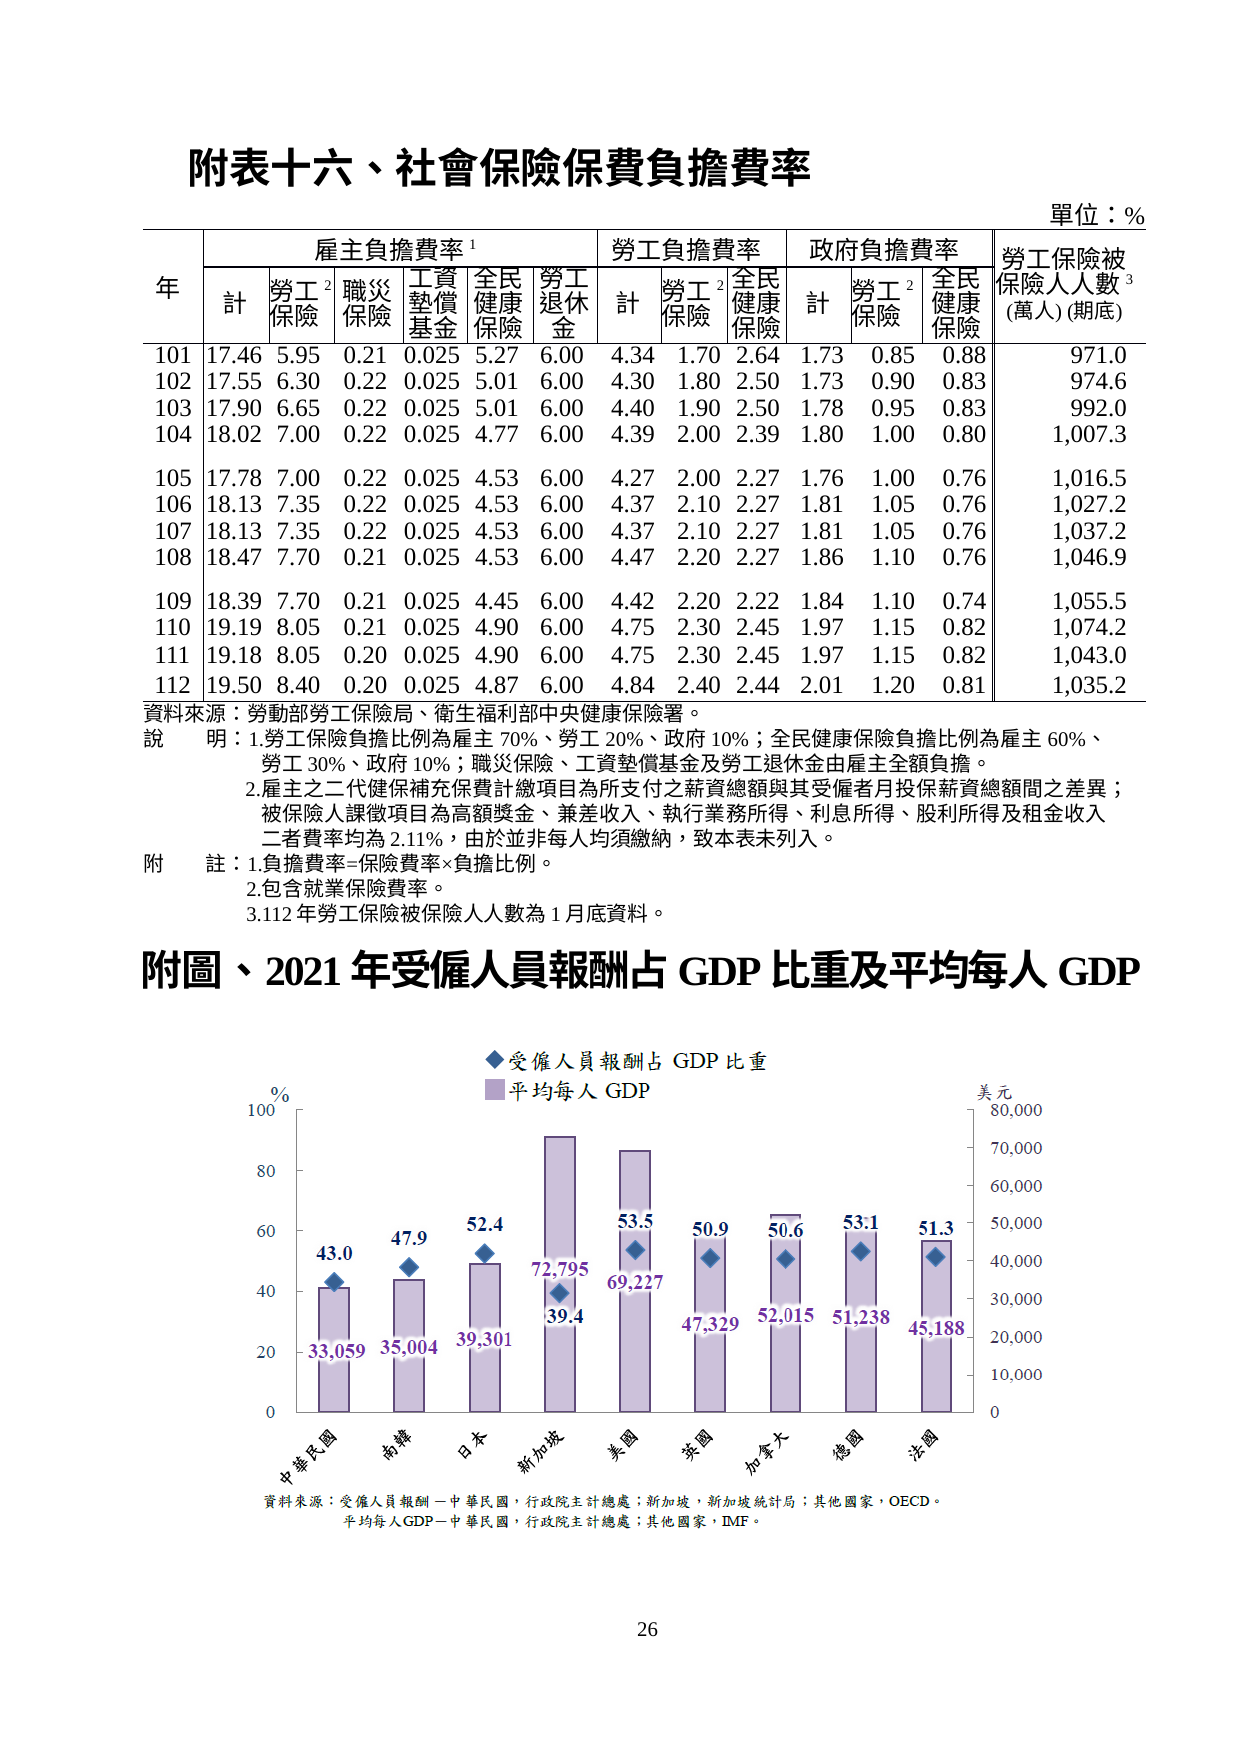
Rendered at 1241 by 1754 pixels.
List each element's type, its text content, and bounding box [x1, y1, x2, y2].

table_cell 5.95 [269, 344, 335, 369]
table_cell 4.53 [468, 465, 533, 492]
table_cell 0.21 [335, 588, 403, 615]
table_cell 19.18 [204, 641, 269, 671]
table_cell 6.00 [534, 396, 598, 422]
table_cell 2.39 [728, 422, 787, 449]
table_cell 1,037.2 [995, 519, 1146, 545]
table_cell 0.025 [403, 396, 467, 422]
table_cell 0.21 [335, 615, 403, 641]
table_cell 0.025 [403, 671, 467, 701]
picture [232, 1035, 1063, 1551]
table_cell 0.21 [335, 344, 403, 369]
table_cell 4.37 [598, 492, 662, 518]
table_cell 6.00 [534, 519, 598, 545]
table_cell 8.40 [269, 671, 335, 701]
table_cell 4.27 [598, 465, 662, 492]
text 3.112年勞工保險被保險人人數為1月底資料。 [246, 902, 1107, 927]
table_cell 0.88 [922, 344, 992, 369]
table_cell 2.22 [728, 588, 787, 615]
table_cell 0.20 [335, 641, 403, 671]
table_cell [204, 572, 269, 588]
table_cell 1.76 [787, 465, 851, 492]
table_cell 1.80 [662, 369, 728, 396]
table_cell 103 [143, 396, 203, 422]
table_cell 0.83 [922, 369, 992, 396]
table_cell 4.53 [468, 492, 533, 518]
table_cell [728, 449, 787, 465]
table_cell 0.025 [403, 369, 467, 396]
table_cell 105 [143, 465, 203, 492]
table_cell 0.22 [335, 519, 403, 545]
table_cell [269, 572, 335, 588]
table_cell 勞工2保險 [662, 268, 727, 342]
table_cell 1.81 [787, 492, 851, 518]
table_cell 0.82 [922, 615, 992, 641]
table_cell 8.05 [269, 615, 335, 641]
table_cell 0.025 [403, 615, 467, 641]
table_cell 4.84 [598, 671, 662, 701]
table_cell 6.00 [534, 422, 598, 449]
table_cell 6.00 [534, 369, 598, 396]
table_cell 2.01 [787, 671, 851, 701]
table_cell 2.50 [728, 369, 787, 396]
table_cell 0.025 [403, 588, 467, 615]
table_cell 1,007.3 [995, 422, 1146, 449]
table_cell 0.81 [922, 671, 992, 701]
table_cell 1,027.2 [995, 492, 1146, 518]
table_cell 1.84 [787, 588, 851, 615]
table_cell 1,046.9 [995, 545, 1146, 572]
text 附 註：1.負擔費率=保險費率×負擔比例。 [143, 852, 1107, 877]
table_cell 4.37 [598, 519, 662, 545]
table_cell 2.27 [728, 519, 787, 545]
table_cell 101 [143, 344, 203, 369]
table_cell 104 [143, 422, 203, 449]
table_cell 2.50 [728, 396, 787, 422]
table_cell 4.75 [598, 641, 662, 671]
table_cell 5.01 [468, 369, 533, 396]
table_cell 0.025 [403, 492, 467, 518]
table_cell 計 [787, 268, 851, 342]
table_cell [598, 449, 662, 465]
text 資料來源：勞動部勞工保險局、衛生福利部中央健康保險署。 [143, 702, 1107, 727]
table_cell 1.00 [851, 422, 922, 449]
table_cell 971.0 [995, 344, 1146, 369]
table_cell 0.85 [851, 344, 922, 369]
table_cell 2.10 [662, 492, 728, 518]
table_cell 1.10 [851, 588, 922, 615]
table_cell 1.05 [851, 492, 922, 518]
table_header 年 [143, 230, 203, 342]
table_cell 0.025 [403, 519, 467, 545]
table_cell 2.00 [662, 465, 728, 492]
table_cell 1.86 [787, 545, 851, 572]
text 單位：% [187, 204, 1145, 229]
table_cell 7.70 [269, 588, 335, 615]
table_cell 18.13 [204, 492, 269, 518]
table_cell 0.22 [335, 422, 403, 449]
table_cell [851, 572, 922, 588]
table_cell 1,055.5 [995, 588, 1146, 615]
table_cell 全民健康保險 [728, 268, 786, 342]
table_cell 1,043.0 [995, 641, 1146, 671]
table_cell [787, 572, 851, 588]
table_cell 1.81 [787, 519, 851, 545]
table_cell [269, 449, 335, 465]
table_cell 1.15 [851, 615, 922, 641]
table_cell 4.90 [468, 641, 533, 671]
table_cell 0.76 [922, 545, 992, 572]
table_cell [728, 572, 787, 588]
table_cell 0.95 [851, 396, 922, 422]
table_cell 6.00 [534, 465, 598, 492]
table_cell 2.20 [662, 545, 728, 572]
table_cell [403, 449, 467, 465]
table_header 勞工負擔費率 [598, 230, 786, 266]
table_cell 6.00 [534, 545, 598, 572]
table_cell 0.74 [922, 588, 992, 615]
table_cell 1.90 [662, 396, 728, 422]
table_cell 2.45 [728, 641, 787, 671]
table_cell 2.40 [662, 671, 728, 701]
text 2.包含就業保險費率。 [246, 877, 1107, 902]
table_cell 2.00 [662, 422, 728, 449]
table_cell 4.40 [598, 396, 662, 422]
table_cell 2.44 [728, 671, 787, 701]
table_cell 17.46 [204, 344, 269, 369]
table_cell 4.75 [598, 615, 662, 641]
text 說 明：1.勞工保險負擔比例為雇主70%、勞工20%、政府10%；全民健康保險負擔比例為雇主60%、勞工30%、政府10%；職災保險、工資墊償基金及勞工退休金由雇主全額負擔。 [143, 727, 1107, 777]
table_cell 7.70 [269, 545, 335, 572]
table_cell 6.00 [534, 588, 598, 615]
table_cell 0.025 [403, 641, 467, 671]
table_cell 0.21 [335, 545, 403, 572]
table_cell 102 [143, 369, 203, 396]
table_cell [468, 449, 533, 465]
table_cell 0.82 [922, 641, 992, 671]
table_cell [534, 572, 598, 588]
table_cell 1.80 [787, 422, 851, 449]
table_cell 18.47 [204, 545, 269, 572]
table_cell [403, 572, 467, 588]
table_cell [922, 572, 992, 588]
table_cell 17.55 [204, 369, 269, 396]
table_cell 0.025 [403, 344, 467, 369]
table_cell 2.20 [662, 588, 728, 615]
table_cell 全民健康保險 [923, 268, 992, 342]
table_cell 1.97 [787, 615, 851, 641]
table_cell 4.77 [468, 422, 533, 449]
table_cell 計 [204, 268, 269, 342]
table_cell 17.78 [204, 465, 269, 492]
table_cell 6.65 [269, 396, 335, 422]
table_cell 4.53 [468, 545, 533, 572]
table_cell 1.78 [787, 396, 851, 422]
table_cell 107 [143, 519, 203, 545]
table_cell 6.00 [534, 615, 598, 641]
table_cell 0.76 [922, 492, 992, 518]
table_cell 1.10 [851, 545, 922, 572]
table_cell 4.42 [598, 588, 662, 615]
table_cell 2.45 [728, 615, 787, 641]
table_cell 112 [143, 671, 203, 701]
table_cell [787, 449, 851, 465]
table_cell 4.87 [468, 671, 533, 701]
table_cell 0.22 [335, 396, 403, 422]
table_cell 5.27 [468, 344, 533, 369]
table_cell 1.05 [851, 519, 922, 545]
table_cell 1.20 [851, 671, 922, 701]
table_cell 計 [598, 268, 661, 342]
table_cell 4.45 [468, 588, 533, 615]
table_cell 7.00 [269, 465, 335, 492]
table_cell 1,016.5 [995, 465, 1146, 492]
table_cell [851, 449, 922, 465]
table_cell 0.90 [851, 369, 922, 396]
table_cell [598, 572, 662, 588]
table_cell 1,074.2 [995, 615, 1146, 641]
table_cell [468, 572, 533, 588]
table_cell 0.025 [403, 422, 467, 449]
text 附表十六、社會保險保費負擔費率 [187, 150, 1107, 192]
table_cell 2.30 [662, 641, 728, 671]
table_cell 2.10 [662, 519, 728, 545]
table_cell 0.025 [403, 465, 467, 492]
table_cell [143, 449, 203, 465]
table_cell 108 [143, 545, 203, 572]
table_cell 19.50 [204, 671, 269, 701]
table_cell 6.00 [534, 671, 598, 701]
table_cell 職災保險 [335, 268, 403, 342]
table_cell 18.02 [204, 422, 269, 449]
table_cell 2.27 [728, 465, 787, 492]
table_cell 2.27 [728, 545, 787, 572]
table_cell [335, 449, 403, 465]
table_cell 4.53 [468, 519, 533, 545]
table_cell [143, 572, 203, 588]
table_cell 1.15 [851, 641, 922, 671]
table_cell 7.35 [269, 519, 335, 545]
table_cell 106 [143, 492, 203, 518]
table_cell 1.73 [787, 369, 851, 396]
table_cell 0.22 [335, 369, 403, 396]
table_cell 7.35 [269, 492, 335, 518]
table_cell [335, 572, 403, 588]
table_cell 17.90 [204, 396, 269, 422]
table_cell 6.00 [534, 492, 598, 518]
table_header 雇主負擔費率1 [204, 230, 597, 266]
table_cell 109 [143, 588, 203, 615]
table_cell [534, 449, 598, 465]
table_cell 974.6 [995, 369, 1146, 396]
table_cell 0.22 [335, 492, 403, 518]
table_cell 19.19 [204, 615, 269, 641]
table_header 勞工保險被保險人人數3 (萬人) (期底) [995, 230, 1146, 342]
table_cell 1.73 [787, 344, 851, 369]
table_cell 勞工退休金 [534, 268, 597, 342]
table_cell 1.70 [662, 344, 728, 369]
table_cell 0.20 [335, 671, 403, 701]
table_cell 6.00 [534, 344, 598, 369]
table_cell [662, 572, 728, 588]
table_cell 全民健康保險 [468, 268, 533, 342]
table_cell [995, 572, 1146, 588]
table_cell 0.80 [922, 422, 992, 449]
table_cell 4.30 [598, 369, 662, 396]
text 2.雇主之二代健保補充保費計繳項目為所支付之薪資總額與其受僱者月投保薪資總額間之差異；被保險人課徵項目為高額獎金、兼差收入、執行業務所得、利息所得、股利所得及租金收入，二者費率均為2.11%，由於並非每人均須繳納，致本表未列入。 [245, 777, 1107, 852]
table_cell [204, 449, 269, 465]
table_cell 111 [143, 641, 203, 671]
table_cell 0.025 [403, 545, 467, 572]
table_cell 4.34 [598, 344, 662, 369]
table_cell 2.27 [728, 492, 787, 518]
table_cell 勞工2保險 [270, 268, 334, 342]
table_cell 1.97 [787, 641, 851, 671]
table_cell 6.30 [269, 369, 335, 396]
table_cell 2.64 [728, 344, 787, 369]
table_cell 6.00 [534, 641, 598, 671]
text 附圖、2021年受僱人員報酬占GDP比重及平均每人GDP [140, 952, 1149, 993]
table_cell 18.39 [204, 588, 269, 615]
table_cell [662, 449, 728, 465]
table_cell 0.76 [922, 519, 992, 545]
table_cell 4.47 [598, 545, 662, 572]
table_cell 18.13 [204, 519, 269, 545]
table_cell 992.0 [995, 396, 1146, 422]
table_header 政府負擔費率 [787, 230, 992, 266]
table_cell 1,035.2 [995, 671, 1146, 701]
table_cell 8.05 [269, 641, 335, 671]
table_cell [995, 449, 1146, 465]
table_cell 2.30 [662, 615, 728, 641]
table_cell [922, 449, 992, 465]
table_cell 4.90 [468, 615, 533, 641]
table_cell 110 [143, 615, 203, 641]
table_cell 0.22 [335, 465, 403, 492]
table_cell 勞工2保險 [852, 268, 922, 342]
table_cell 0.83 [922, 396, 992, 422]
table_cell 7.00 [269, 422, 335, 449]
table_cell 工資墊償基金 [404, 268, 467, 342]
table_cell 4.39 [598, 422, 662, 449]
table_cell 1.00 [851, 465, 922, 492]
table_cell 5.01 [468, 396, 533, 422]
table_cell 0.76 [922, 465, 992, 492]
